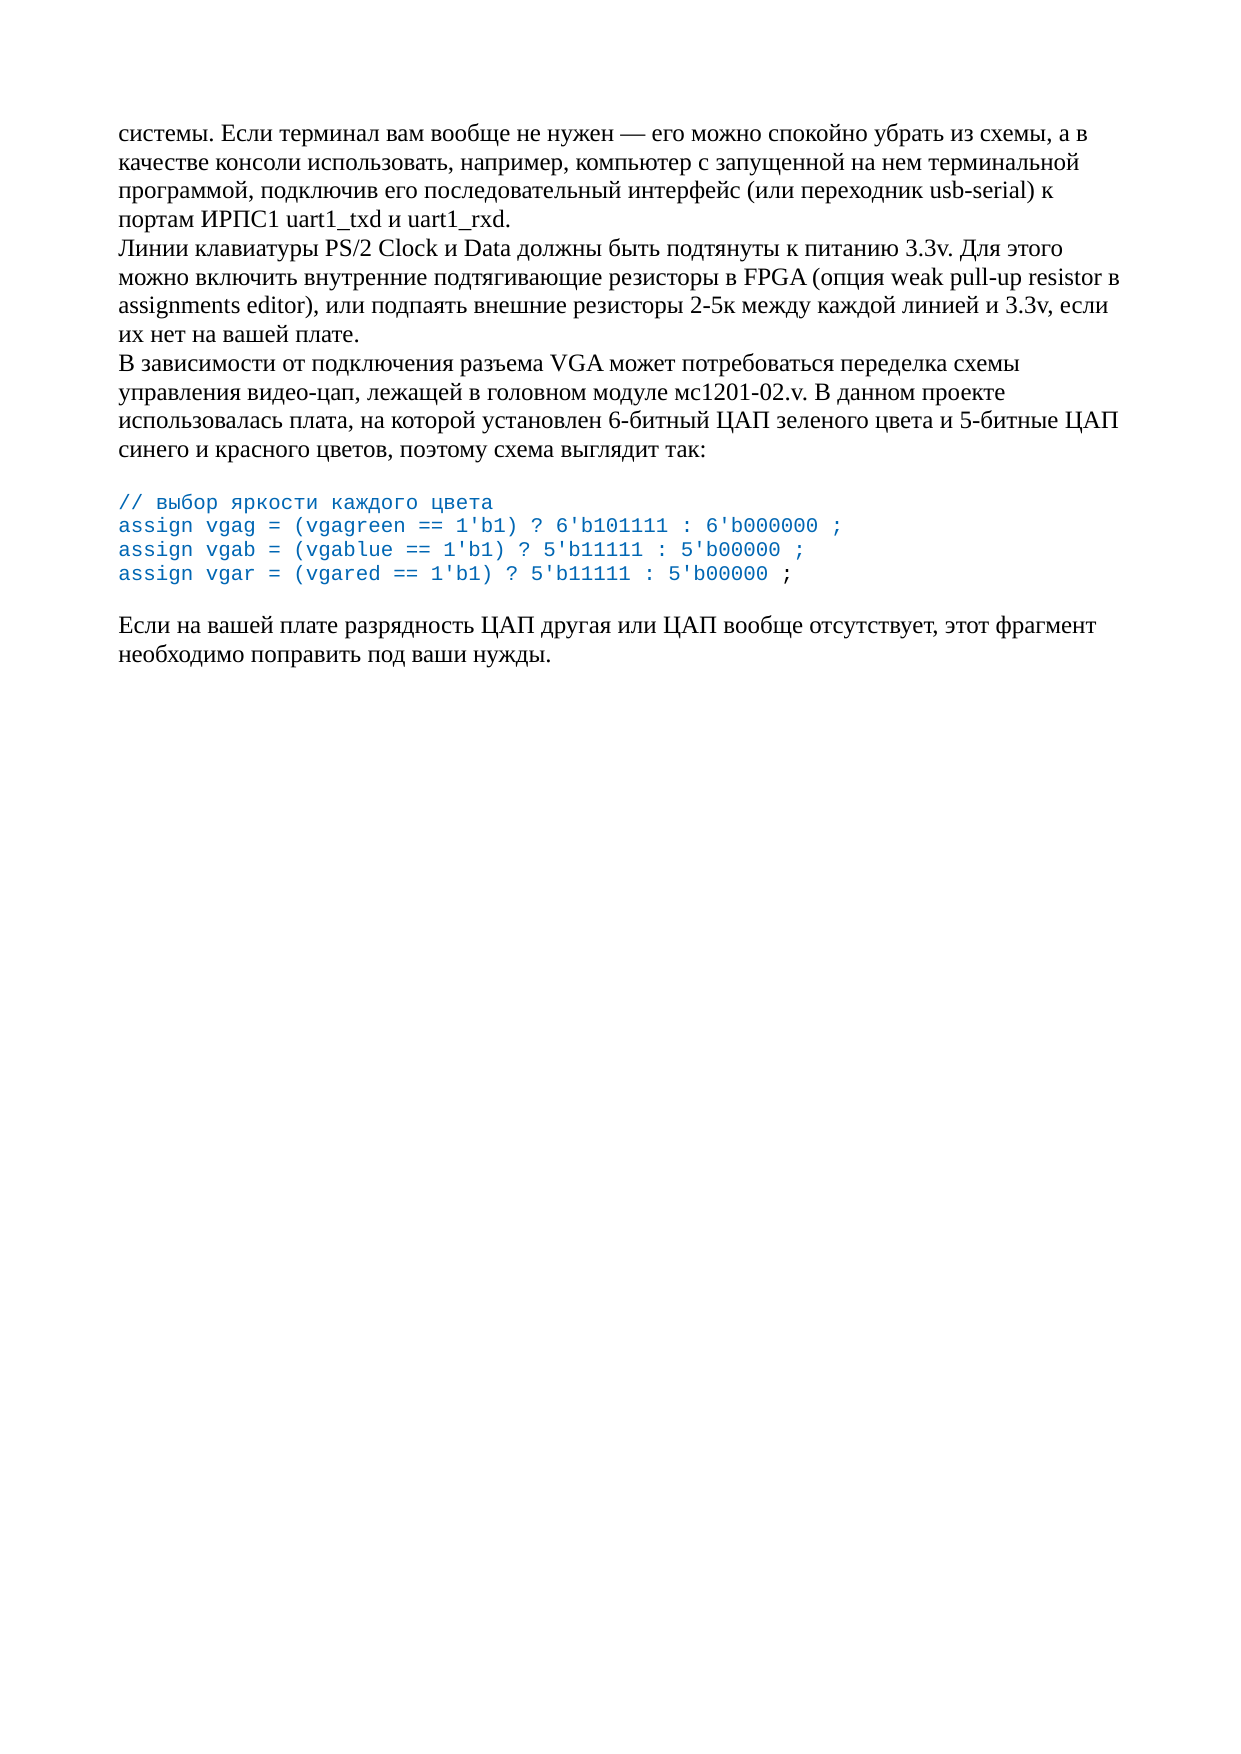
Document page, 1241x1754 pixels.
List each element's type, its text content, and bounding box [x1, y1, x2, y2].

text системы. Если терминал вам вообще не нужен — его можно спокойно убрать из схемы, а в качестве консоли использовать, например, компьютер с запущенной на нем терминальной программой, подключив его последовательный интерфейс (или переходник usb-serial) к портам ИРПС1 uart1_txd и uart1_rxd. [118, 118, 1122, 233]
text // выбор яркости каждого цвета [118, 492, 1122, 516]
text Если на вашей плате разрядность ЦАП другая или ЦАП вообще отсутствует, этот фрагмент необходимо поправить под ваши нужды. [118, 610, 1122, 668]
text assign vgar = (vgared == 1'b1) ? 5'b11111 : 5'b00000 ; [118, 563, 1122, 586]
text assign vgab = (vgablue == 1'b1) ? 5'b11111 : 5'b00000 ; [118, 539, 1122, 563]
text assign vgag = (vgagreen == 1'b1) ? 6'b101111 : 6'b000000 ; [118, 516, 1122, 539]
text В зависимости от подключения разъема VGA может потребоваться переделка схемы управления видео-цап, лежащей в головном модуле мс1201-02.v. В данном проекте использовалась плата, на которой установлен 6-битный ЦАП зеленого цвета и 5-битные ЦАП синего и красного цветов, поэтому схема выглядит так: [118, 348, 1122, 463]
text Линии клавиатуры PS/2 Clock и Data должны быть подтянуты к питанию 3.3v. Для этого можно включить внутренние подтягивающие резисторы в FPGA (опция weak pull-up resistor в assignments editor), или подпаять внешние резисторы 2-5к между каждой линией и 3.3v, если их нет на вашей плате. [118, 233, 1122, 348]
